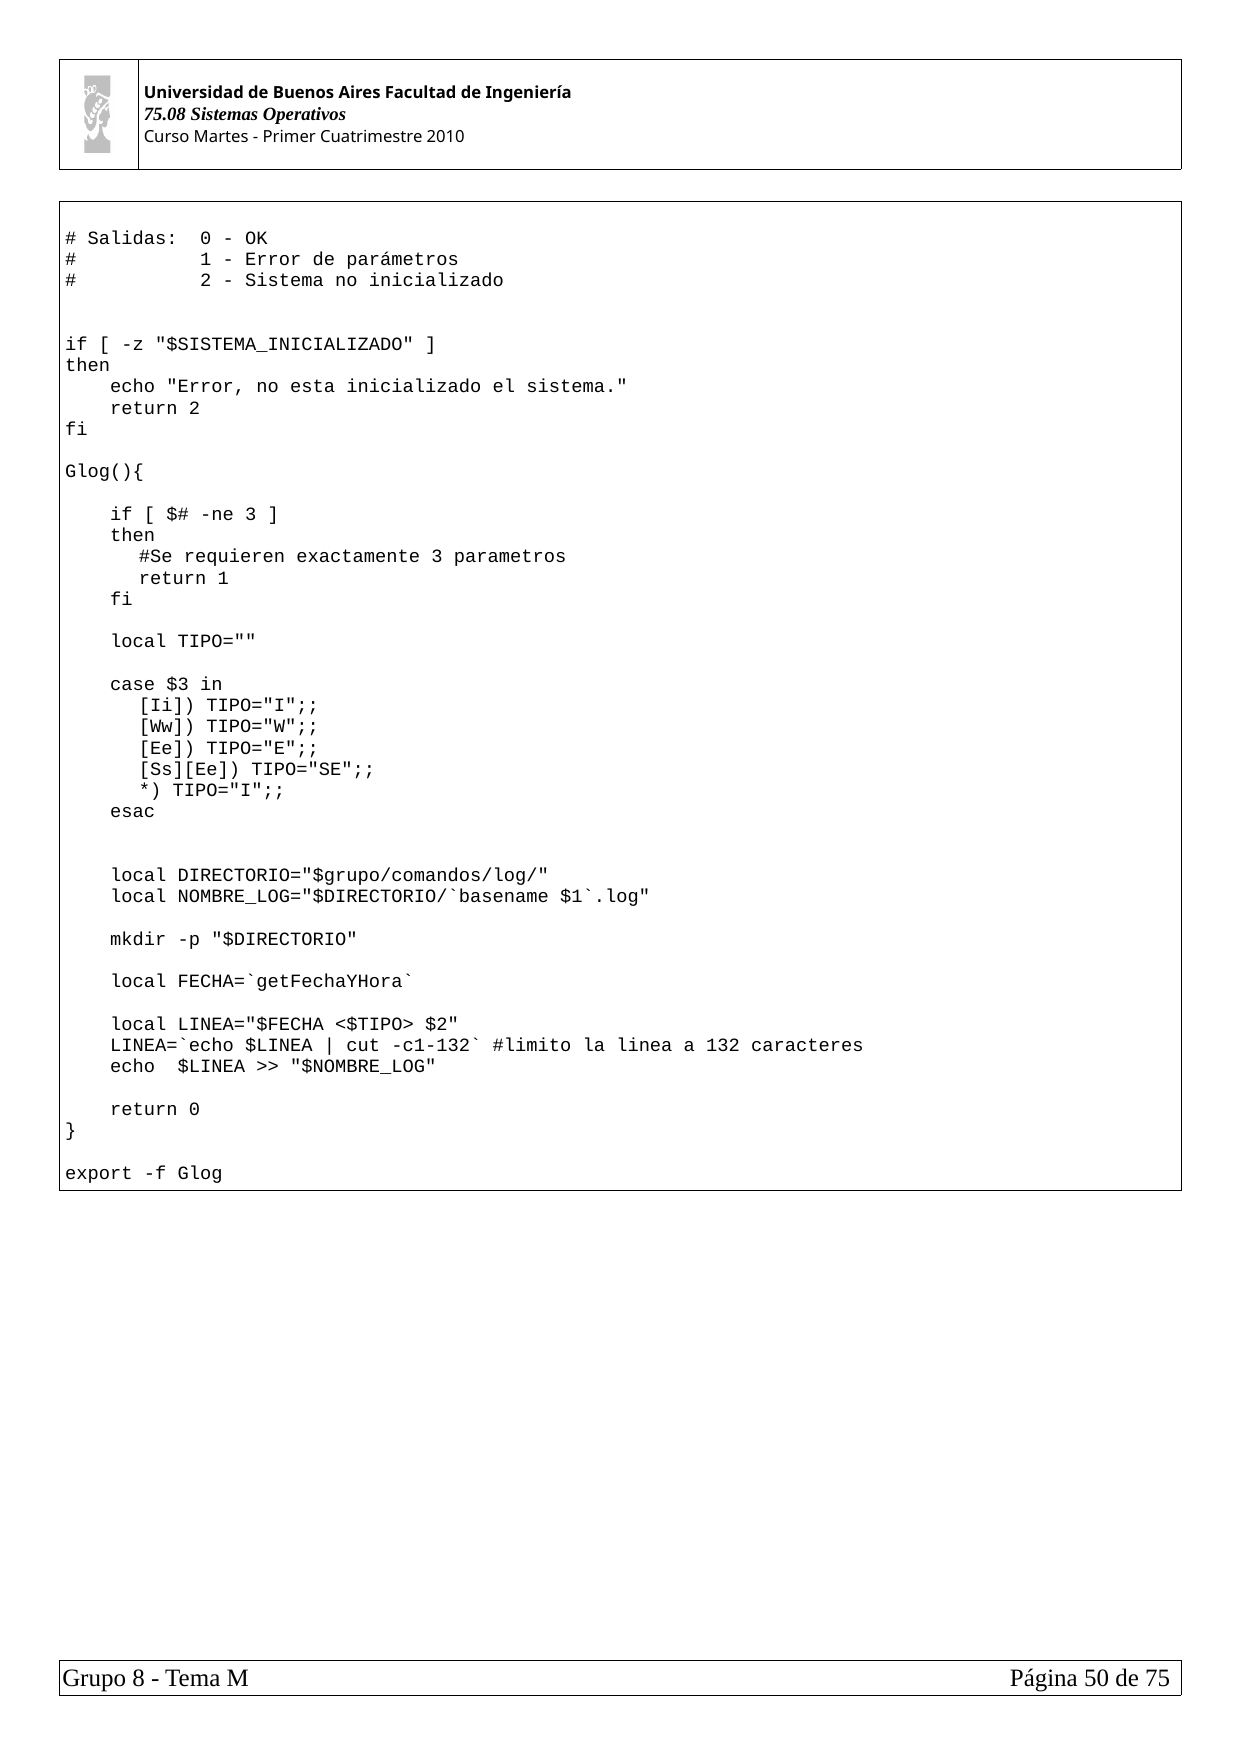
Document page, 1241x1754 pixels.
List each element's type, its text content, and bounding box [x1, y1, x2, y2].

picture [83, 73, 114, 155]
table_cell # Salidas: 0 - OK # 1 - Error de parámetros # 2 - Sistema no inicializado if [ -z "$SISTEMA_INICIALIZADO" ] then echo "Error, no esta inicializado el sistema." return 2 fi Glog(){ if [ $# -ne 3 ] then #Se requieren exactamente 3 parametros return 1 fi local TIPO="" case $3 in [Ii]) TIPO="I";; [Ww]) TIPO="W";; [Ee]) TIPO="E";; [Ss][Ee]) TIPO="SE";; *) TIPO="I";; esac local DIRECTORIO="$grupo/comandos/log/" local NOMBRE_LOG="$DIRECTORIO/`basename $1`.log" mkdir -p "$DIRECTORIO" local FECHA=`getFechaYHora` local LINEA="$FECHA <$TIPO> $2" LINEA=`echo $LINEA | cut -c1-132` #limito la linea a 132 caracteres echo $LINEA >> "$NOMBRE_LOG" return 0 } export -f Glog [60, 202, 1181, 1190]
